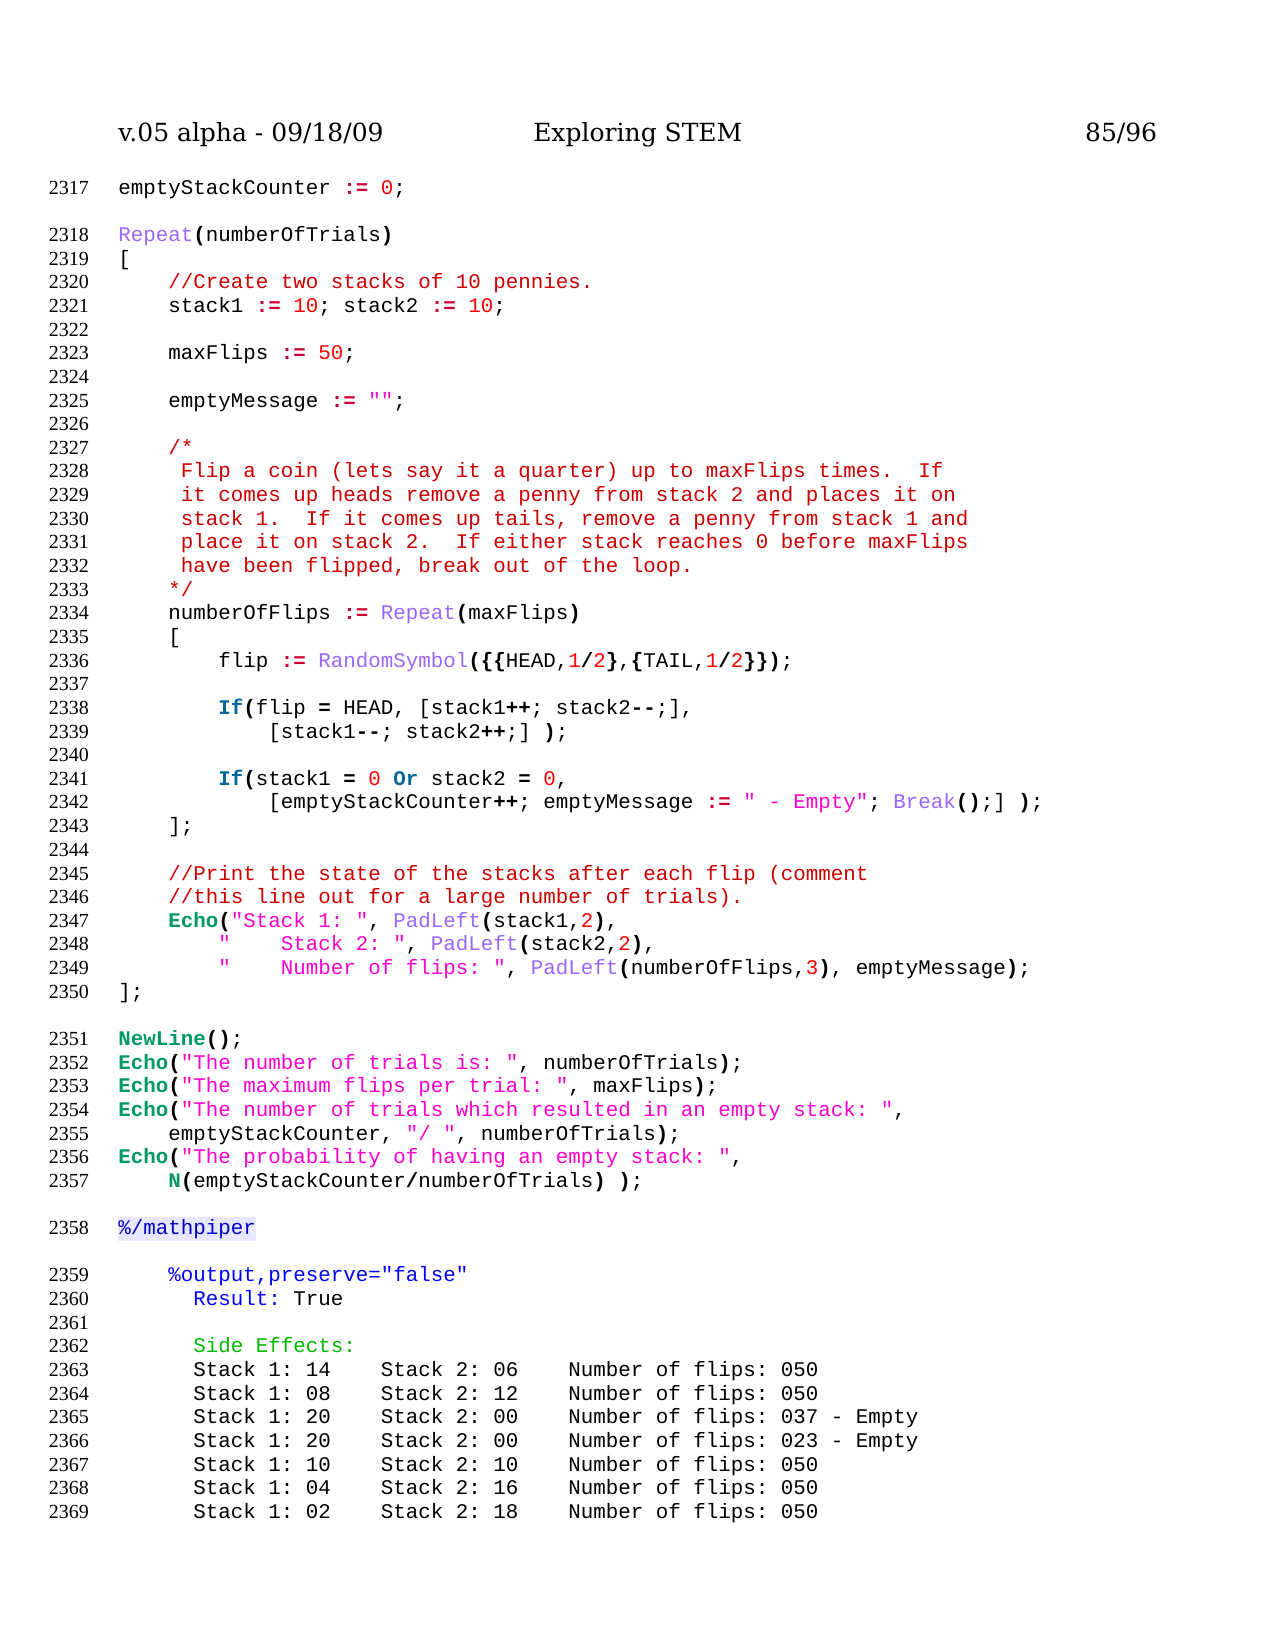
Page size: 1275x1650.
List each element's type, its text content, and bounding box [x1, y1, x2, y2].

text Stack 1: 02 Stack 2: 18 Number of flips: 050 [118, 1501, 1157, 1524]
text NewLine(); [118, 1028, 1157, 1052]
text //this line out for a large number of trials). [118, 886, 1157, 910]
text //Create two stacks of 10 pennies. [118, 271, 1157, 295]
text Stack 1: 04 Stack 2: 16 Number of flips: 050 [118, 1477, 1157, 1501]
text ]; [118, 981, 1157, 1004]
text emptyStackCounter, "/ ", numberOfTrials); [118, 1123, 1157, 1146]
text //Print the state of the stacks after each flip (comment [118, 862, 1157, 886]
text Echo("The number of trials is: ", numberOfTrials); [118, 1052, 1157, 1075]
text flip := RandomSymbol({{HEAD,1/2},{TAIL,1/2}}); [118, 650, 1157, 673]
text have been flipped, break out of the loop. [118, 555, 1157, 579]
text Echo("The number of trials which resulted in an empty stack: ", [118, 1099, 1157, 1123]
text If(stack1 = 0 Or stack2 = 0, [118, 768, 1157, 792]
text Stack 1: 10 Stack 2: 10 Number of flips: 050 [118, 1454, 1157, 1477]
text */ [118, 579, 1157, 602]
text Stack 1: 20 Stack 2: 00 Number of flips: 037 - Empty [118, 1406, 1157, 1430]
text If(flip = HEAD, [stack1++; stack2--;], [118, 697, 1157, 721]
text " Stack 2: ", PadLeft(stack2,2), [118, 933, 1157, 957]
text Result: True [118, 1288, 1157, 1312]
text it comes up heads remove a penny from stack 2 and places it on [118, 484, 1157, 508]
text [ [118, 626, 1157, 650]
text Echo("The probability of having an empty stack: ", [118, 1146, 1157, 1170]
text %output,preserve="false" [118, 1264, 1157, 1288]
text " Number of flips: ", PadLeft(numberOfFlips,3), emptyMessage); [118, 957, 1157, 981]
text ]; [118, 815, 1157, 839]
text numberOfFlips := Repeat(maxFlips) [118, 602, 1157, 626]
text [stack1--; stack2++;] ); [118, 721, 1157, 744]
text maxFlips := 50; [118, 342, 1157, 366]
text Echo("The maximum flips per trial: ", maxFlips); [118, 1075, 1157, 1099]
text N(emptyStackCounter/numberOfTrials) ); [118, 1170, 1157, 1193]
text Stack 1: 20 Stack 2: 00 Number of flips: 023 - Empty [118, 1430, 1157, 1454]
text Stack 1: 14 Stack 2: 06 Number of flips: 050 [118, 1359, 1157, 1383]
text place it on stack 2. If either stack reaches 0 before maxFlips [118, 531, 1157, 555]
text /* [118, 437, 1157, 461]
text Flip a coin (lets say it a quarter) up to maxFlips times. If [118, 461, 1157, 484]
text [emptyStackCounter++; emptyMessage := " - Empty"; Break();] ); [118, 792, 1157, 815]
text Echo("Stack 1: ", PadLeft(stack1,2), [118, 910, 1157, 933]
text Stack 1: 08 Stack 2: 12 Number of flips: 050 [118, 1383, 1157, 1406]
text stack1 := 10; stack2 := 10; [118, 295, 1157, 319]
text emptyStackCounter := 0; [118, 177, 1157, 200]
text emptyMessage := ""; [118, 389, 1157, 413]
text [ [118, 248, 1157, 271]
text stack 1. If it comes up tails, remove a penny from stack 1 and [118, 508, 1157, 531]
text Repeat(numberOfTrials) [118, 224, 1157, 248]
text Side Effects: [118, 1335, 1157, 1359]
text %/mathpiper [118, 1217, 1157, 1241]
